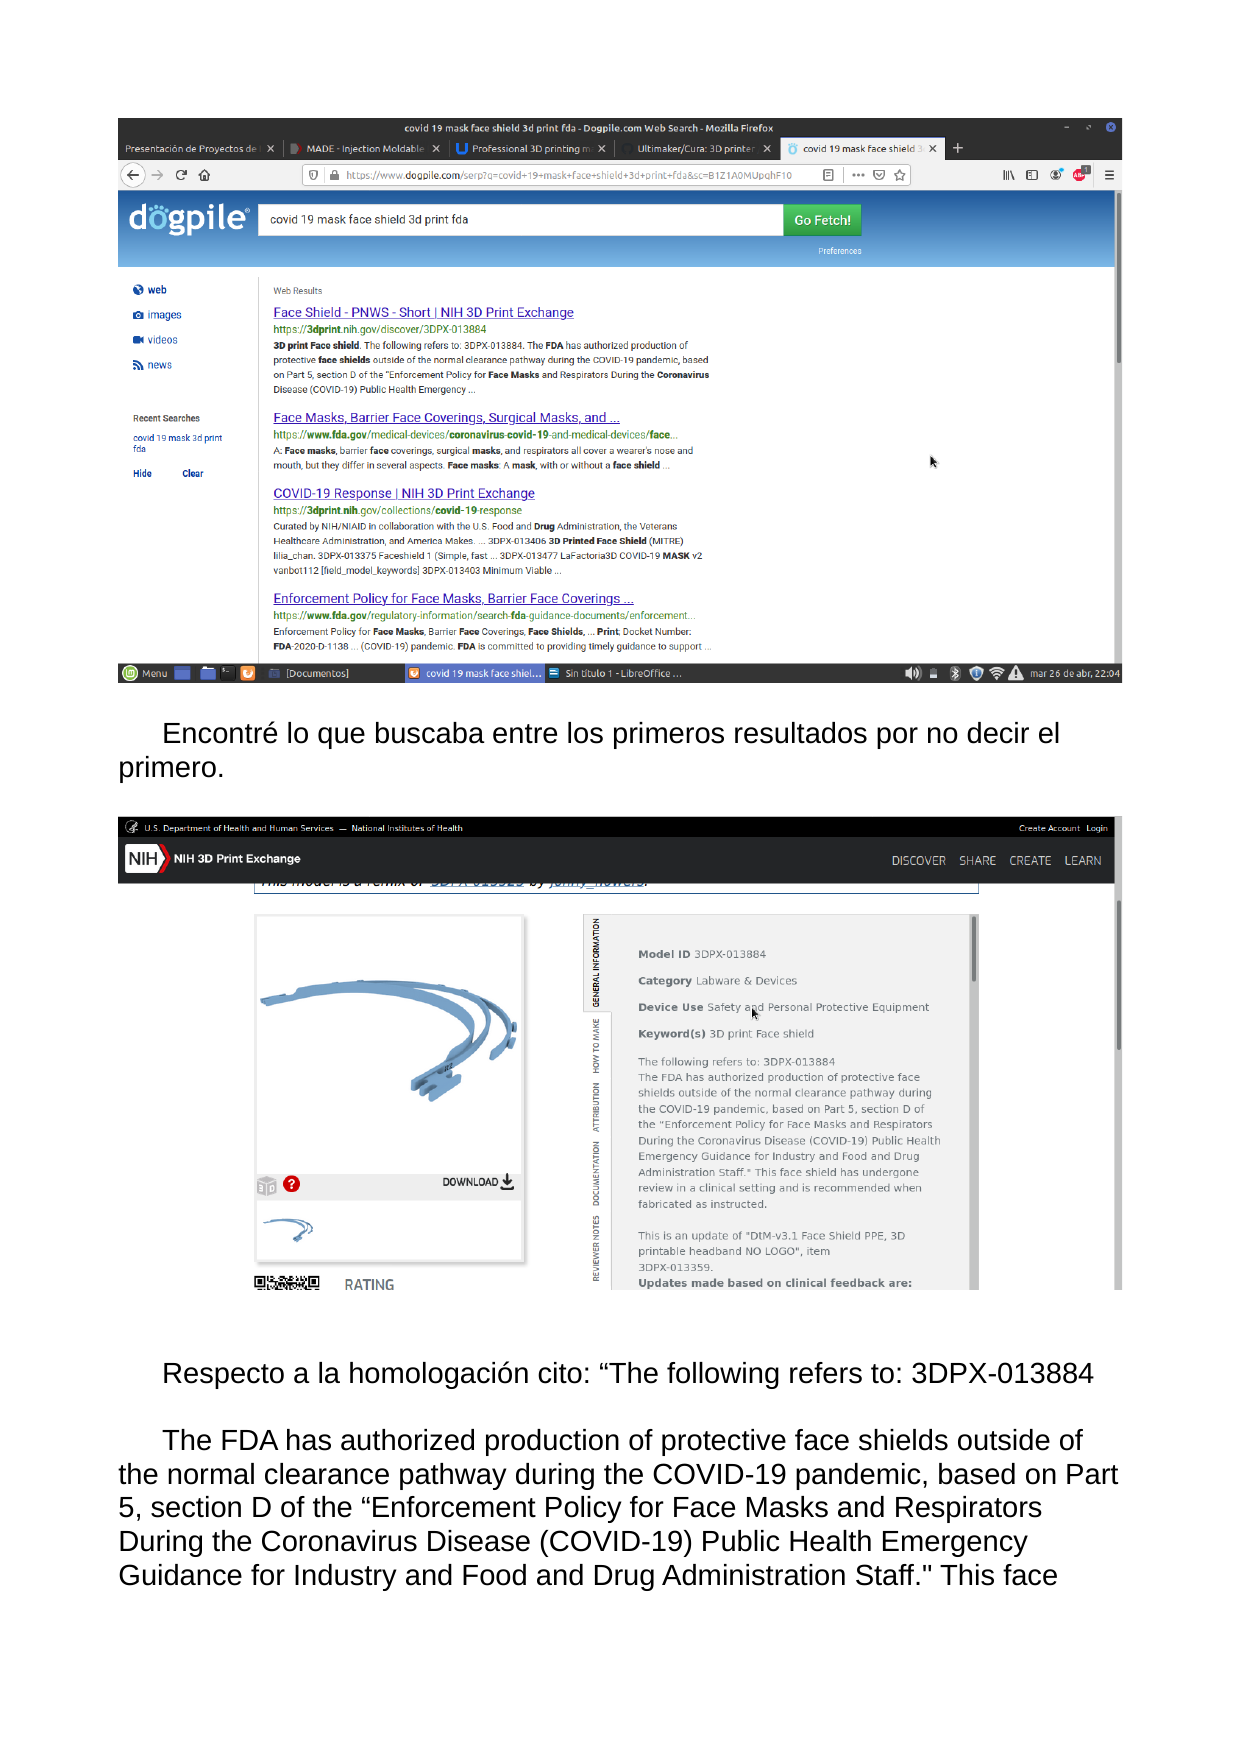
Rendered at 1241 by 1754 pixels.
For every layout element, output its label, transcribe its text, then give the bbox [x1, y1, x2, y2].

picture [118, 118, 1123, 683]
text Encontré lo que buscaba entre los primeros resultados por no decir el primero. [118, 716, 1122, 783]
text The FDA has authorized production of protective face shields outside of the normal clearance pathway during the COVID-19 pandemic, based on Part 5, section D of the “Enforcement Policy for Face Masks and Respirators During the Coronavirus Disease (COVID-19) Public Health Emergency Guidance for Industry and Food and Drug Administration Staff." This face [118, 1423, 1122, 1591]
text Respecto a la homologación cito: “The following refers to: 3DPX-013884 [118, 1356, 1122, 1390]
picture [118, 816, 1123, 1290]
